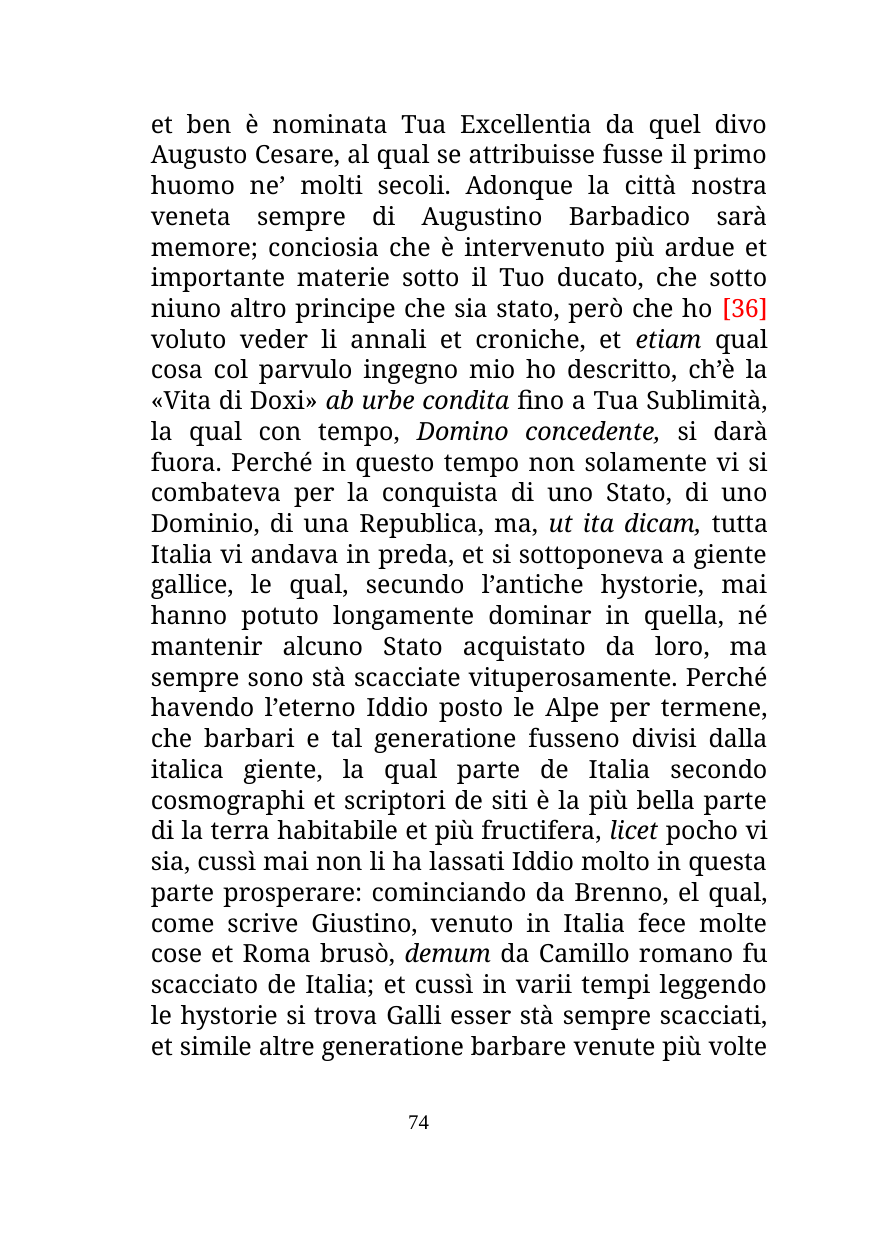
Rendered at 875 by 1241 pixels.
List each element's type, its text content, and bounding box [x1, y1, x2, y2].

text et ben è nominata Tua Excellentia da quel divo Augusto Cesare, al qual se attribuisse fusse il primo huomo ne’ molti secoli. Adonque la città nostra veneta sempre di Augustino Barbadico sarà memore; conciosia che è intervenuto più ardue et importante materie sotto il Tuo ducato, che sotto niuno altro principe che sia stato, però che ho [36] voluto veder li annali et croniche, et etiam qual cosa col parvulo ingegno mio ho descritto, ch’è la «Vita di Doxi» ab urbe condita fino a Tua Sublimità, la qual con tempo, Domino concedente, si darà fuora. Perché in questo tempo non solamente vi si combateva per la conquista di uno Stato, di uno Dominio, di una Republica, ma, ut ita dicam, tutta Italia vi andava in preda, et si sottoponeva a giente gallice, le qual, secundo l’antiche hystorie, mai hanno potuto longamente dominar in quella, né mantenir alcuno Stato acquistato da loro, ma sempre sono stà scacciate vituperosamente. Perché havendo l’eterno Iddio posto le Alpe per termene, che barbari e tal generatione fusseno divisi dalla italica giente, la qual parte de Italia secondo cosmographi et scriptori de siti è la più bella parte di la terra habitabile et più fructifera, licet pocho vi sia, cussì mai non li ha lassati Iddio molto in questa parte prosperare: cominciando da Brenno, el qual, come scrive Giustino, venuto in Italia fece molte cose et Roma brusò, demum da Camillo romano fu scacciato de Italia; et cussì in varii tempi leggendo le hystorie si trova Galli esser stà sempre scacciati, et simile altre generatione barbare venute più volte [151, 106, 768, 1062]
